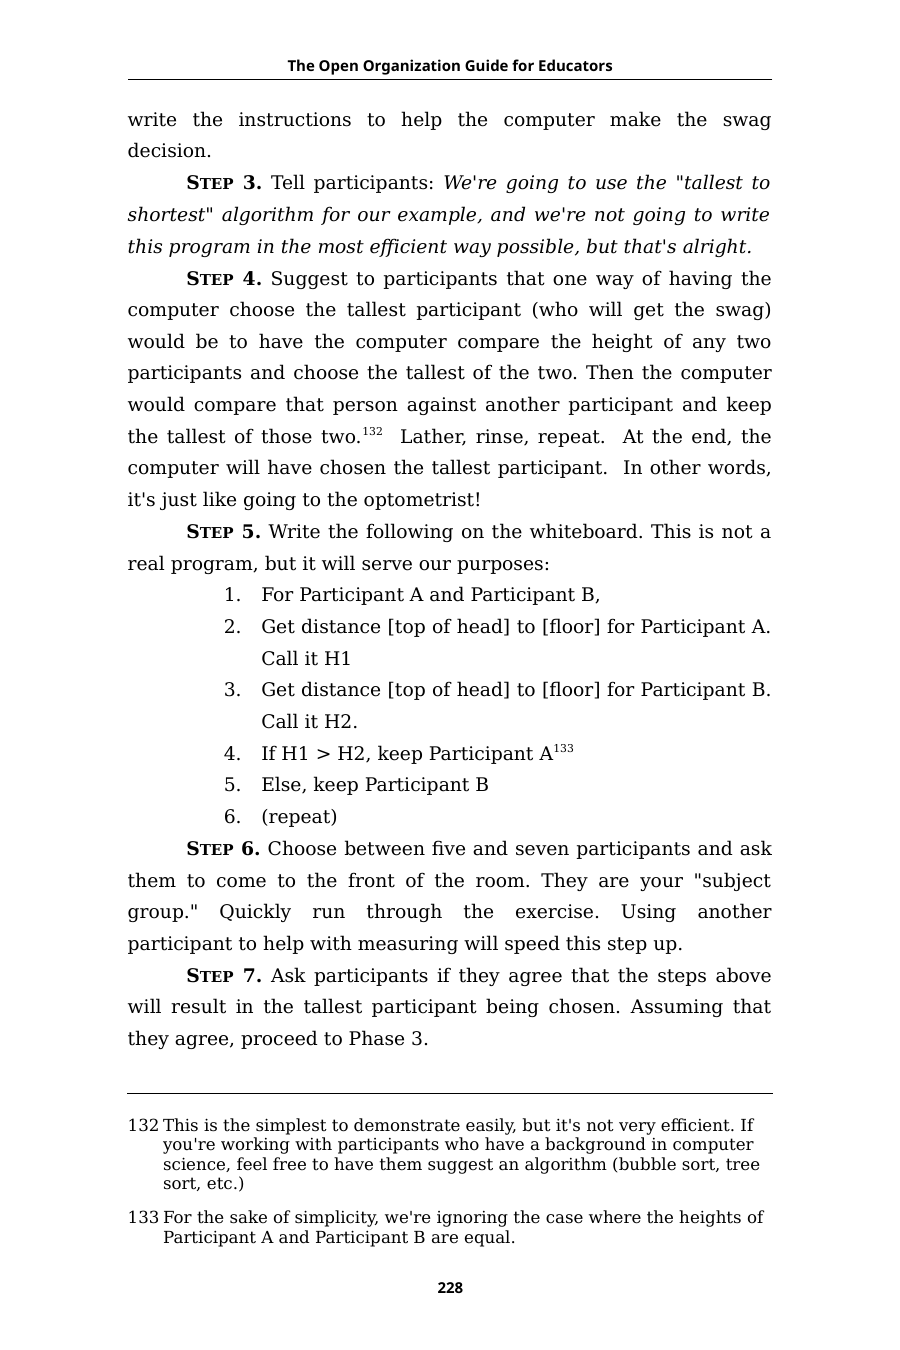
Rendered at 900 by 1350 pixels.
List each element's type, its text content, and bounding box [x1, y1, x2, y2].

text Step 6. Choose between five and seven participants and ask them to come to the front of the room. They are your "subject group." Quickly run through the exercise. Using another participant to help with measuring will speed this step up. [127, 838, 772, 955]
text Step 4. Suggest to participants that one way of having the computer choose the tallest participant (who will get the swag) would be to have the computer compare the height of any two participants and choose the tallest of the two. Then the computer would compare that person against another participant and keep the tallest of those two. Lather, rinse, repeat. At the end, the computer will have chosen the tallest participant. In other words, it's just like going to the optometrist! [127, 267, 772, 511]
list For Participant A and Participant B, [223, 584, 772, 606]
text Step 3. Tell participants: We're going to use the "tallest to shortest" algorithm for our example, and we're not going to write this program in the most efficient way possible, but that's alright. [127, 172, 772, 257]
list For the sake of simplicity, we're ignoring the case where the heights of Participant A and Participant B are equal. [127, 1208, 772, 1247]
text Step 7. Ask participants if they agree that the steps above will result in the tallest participant being chosen. Assuming that they agree, proceed to Phase 3. [127, 964, 772, 1050]
text This is the simplest to demonstrate easily, but it's not very efficient. If you're working with participants who have a background in computer science, feel free to have them suggest an algorithm (bubble sort, tree sort, etc.) [127, 1116, 772, 1193]
list (repeat) [223, 806, 772, 828]
text write the instructions to help the computer make the swag decision. [127, 109, 772, 162]
list Get distance [top of head] to [floor] for Participant A. Call it H1 [223, 616, 772, 669]
list If H1 > H2, keep Participant A [223, 743, 772, 764]
list Else, keep Participant B [223, 774, 772, 796]
text Step 5. Write the following on the whiteboard. This is not a real program, but it will serve our purposes: [127, 521, 772, 574]
list Get distance [top of head] to [floor] for Participant B. Call it H2. [223, 679, 772, 733]
